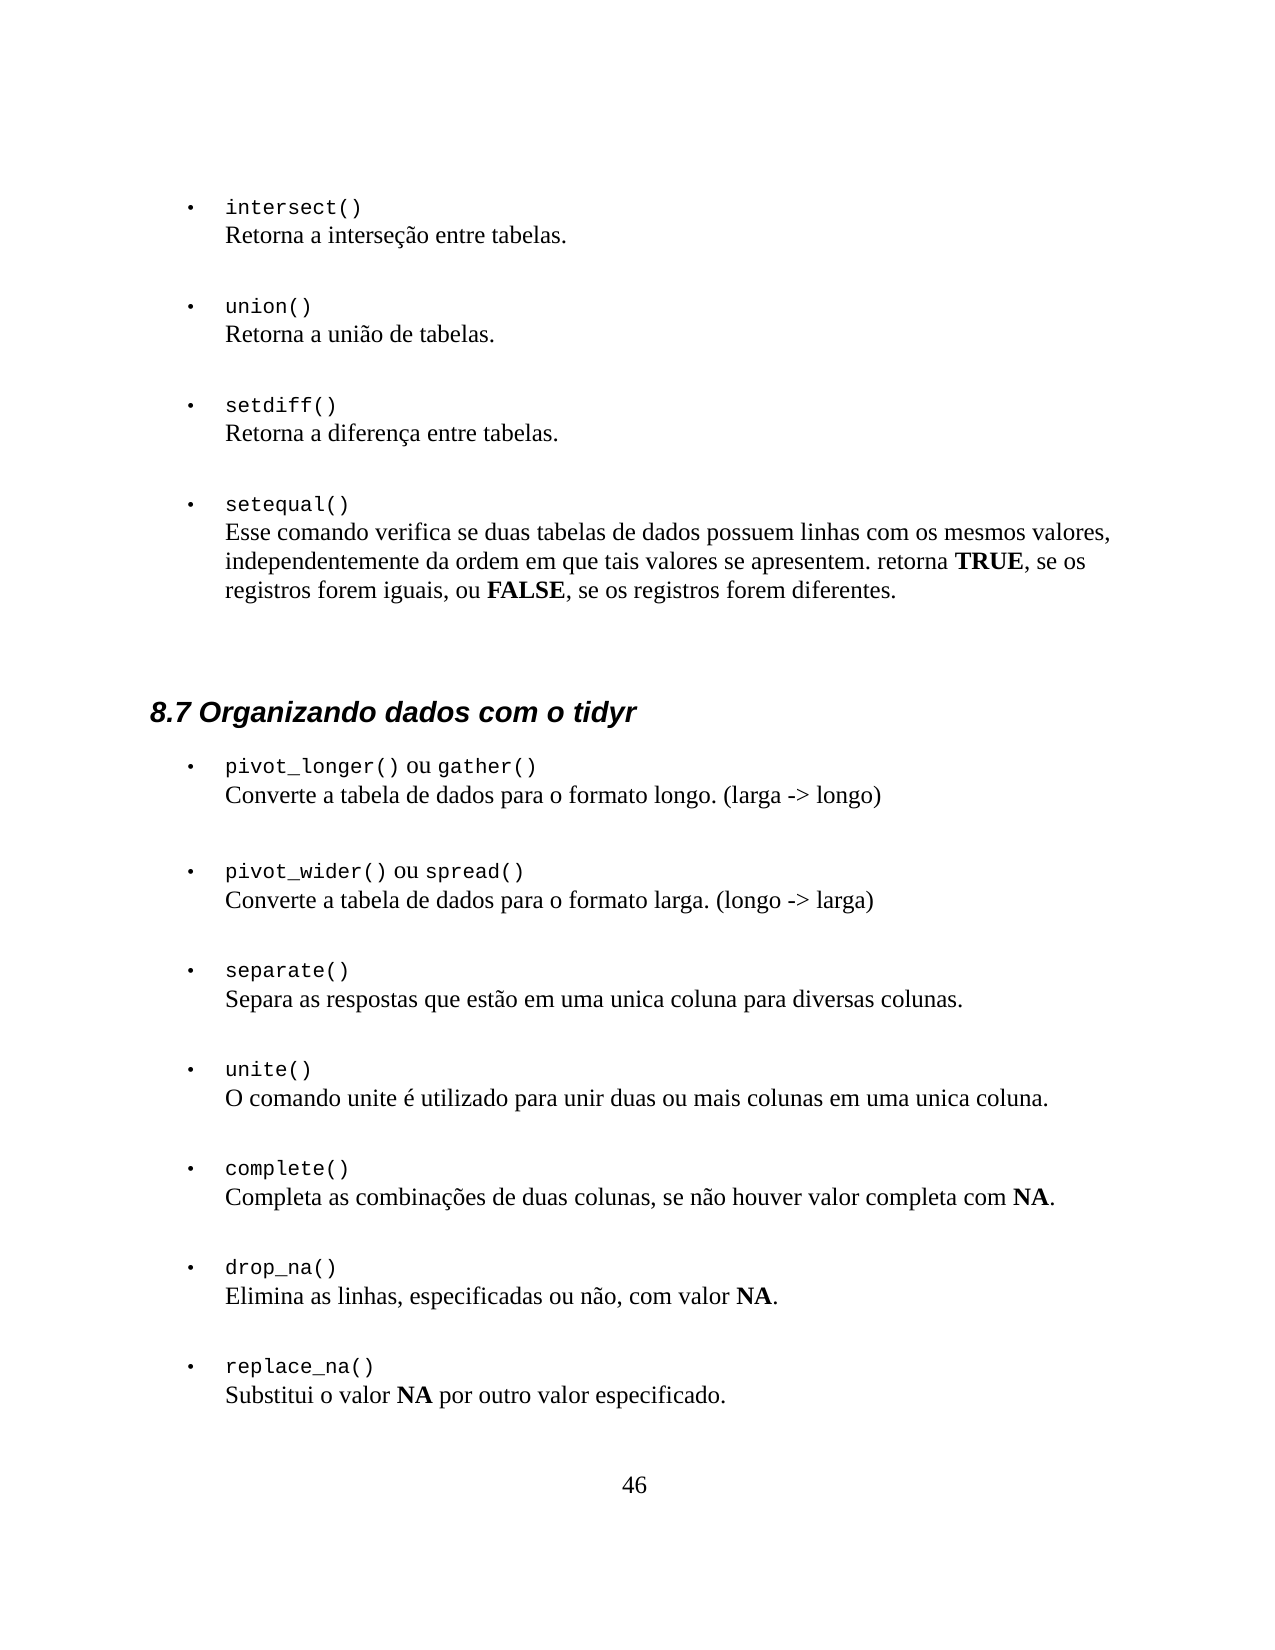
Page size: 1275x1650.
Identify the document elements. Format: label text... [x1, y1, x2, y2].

list setdiff() Retorna a diferença entre tabelas. [187, 395, 1125, 476]
list [187, 150, 1125, 179]
list drop_na() Elimina as linhas, especificadas ou não, com valor NA. [187, 1257, 1125, 1338]
list union() Retorna a união de tabelas. [187, 296, 1125, 377]
subtitle 8.7 Organizando dados com o tidyr [150, 695, 1125, 729]
list intersect() Retorna a interseção entre tabelas. [187, 197, 1125, 278]
list pivot_longer() ou gather() Converte a tabela de dados para o formato longo. (larga -> longo) [187, 750, 1125, 837]
list replace_na() Substitui o valor NA por outro valor especificado. [187, 1356, 1125, 1438]
list pivot_wider() ou spread() Converte a tabela de dados para o formato larga. (longo -> larga) [187, 855, 1125, 942]
list separate() Separa as respostas que estão em uma unica coluna para diversas colunas. [187, 960, 1125, 1041]
list unite() O comando unite é utilizado para unir duas ou mais colunas em uma unica coluna. [187, 1059, 1125, 1140]
list complete() Completa as combinações de duas colunas, se não houver valor completa com NA. [187, 1158, 1125, 1239]
list setequal() Esse comando verifica se duas tabelas de dados possuem linhas com os mesmos valores, independentemente da ordem em que tais valores se apresentem. retorna TRUE, se os registros forem iguais, ou FALSE, se os registros forem diferentes. [187, 494, 1125, 632]
